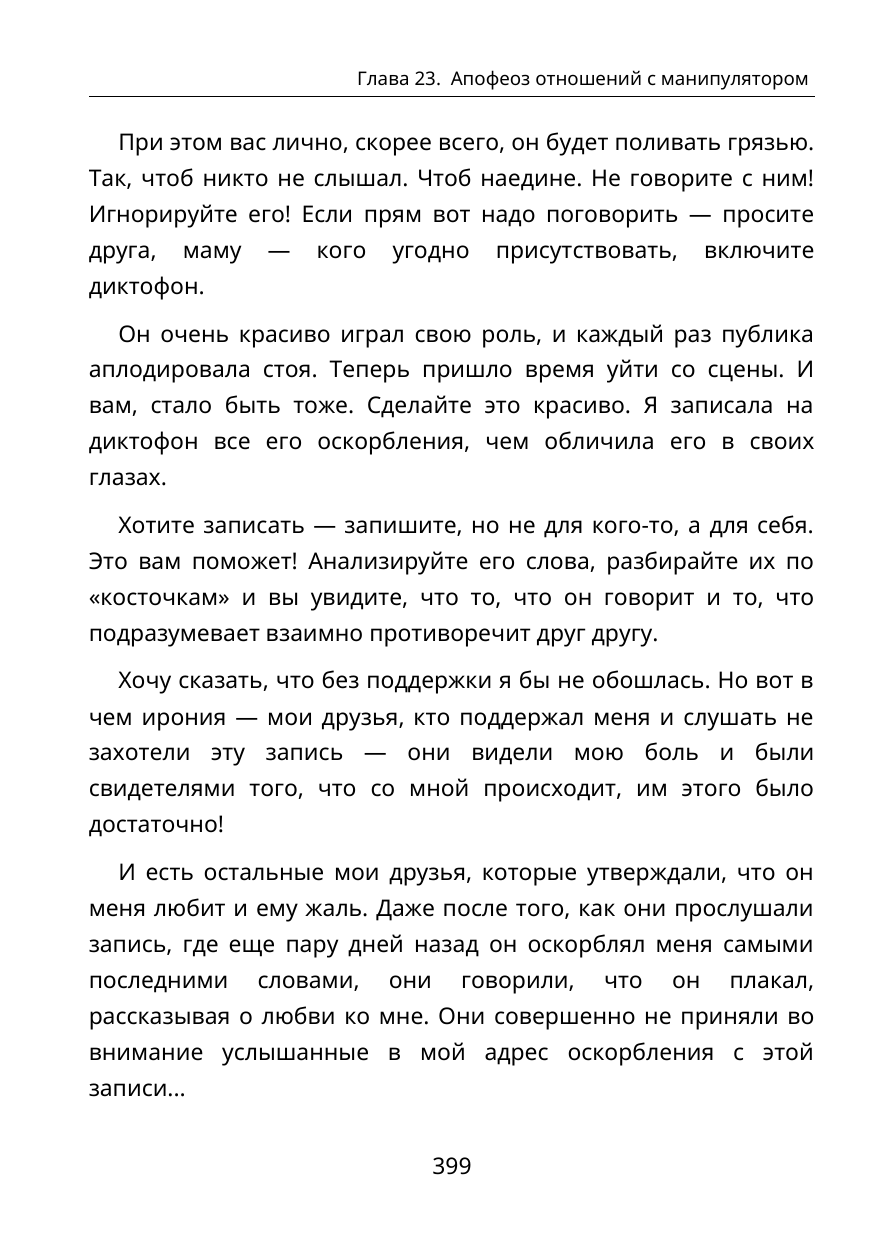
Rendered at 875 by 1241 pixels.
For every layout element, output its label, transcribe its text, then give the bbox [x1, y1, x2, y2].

text Хочу сказать, что без поддержки я бы не обошлась. Но вот в чем ирония — мои друзья, кто поддержал меня и слушать не захотели эту запись — они видели мою боль и были свидетелями того, что со мной происходит, им этого было достаточно! [88, 664, 815, 839]
text И есть остальные мои друзья, которые утверждали, что он меня любит и ему жаль. Даже после того, как они прослушали запись, где еще пару дней назад он оскорблял меня самыми последними словами, они говорили, что он плакал, рассказывая о любви ко мне. Они совершенно не приняли во внимание услышанные в мой адрес оскорбления с этой записи... [88, 856, 815, 1103]
text Он очень красиво играл свою роль, и каждый раз публика аплодировала стоя. Теперь пришло время уйти со сцены. И вам, стало быть тоже. Сделайте это красиво. Я записала на диктофон все его оскорбления, чем обличила его в своих глазах. [88, 317, 815, 492]
text Хотите записать — запишите, но не для кого-то, а для себя. Это вам поможет! Анализируйте его слова, разбирайте их по «косточкам» и вы увидите, что то, что он говорит и то, что подразумевает взаимно противоречит друг другу. [88, 509, 815, 648]
text При этом вас лично, скорее всего, он будет поливать грязью. Так, чтоб никто не слышал. Чтоб наедине. Не говорите с ним! Игнорируйте его! Если прям вот надо поговорить — просите друга, маму — кого угодно присутствовать, включите диктофон. [88, 126, 815, 301]
